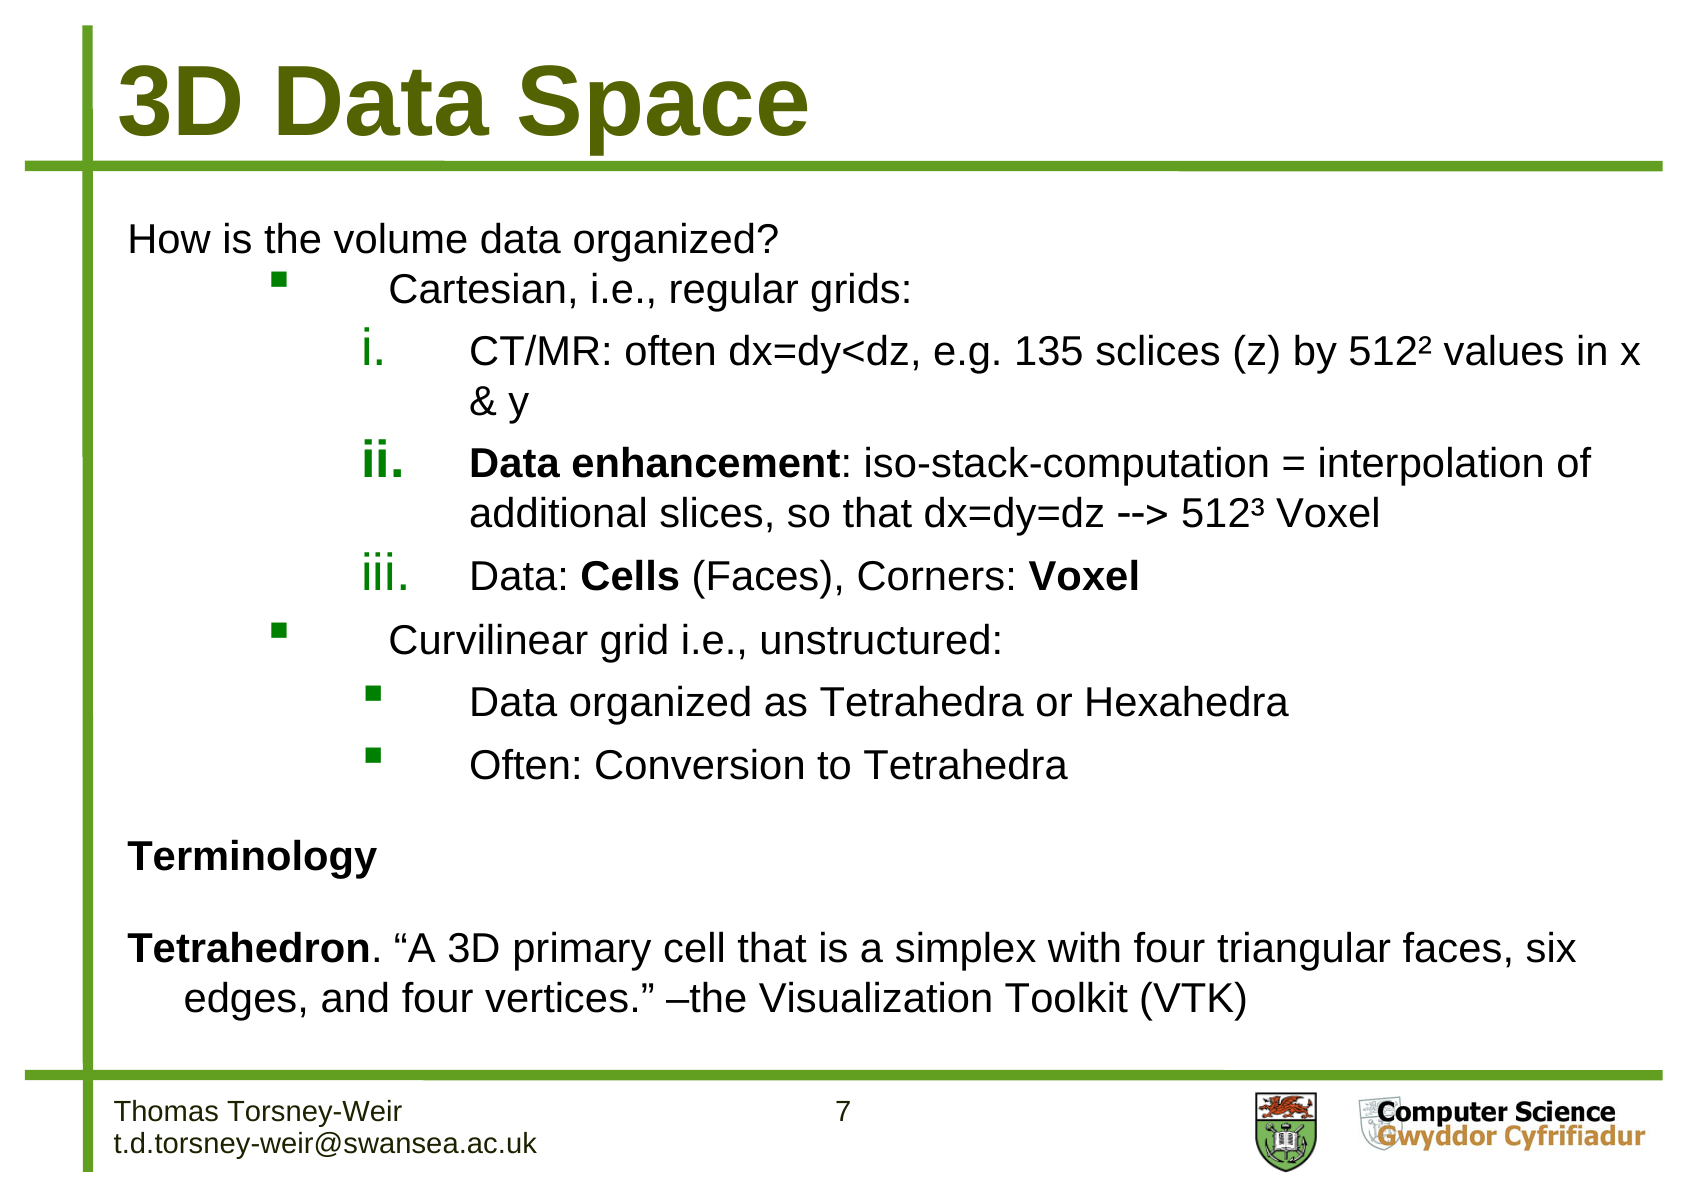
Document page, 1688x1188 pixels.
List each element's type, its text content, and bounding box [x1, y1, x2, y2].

title 3D Data Space [101, 29, 1666, 166]
list How is the volume data organized? Cartesian, i.e., regular grids: CT/MR: often dx=dy<dz, e.g. 135 sclices (z) by 512² values in x & y Data enhancement: iso-stack-computation = interpolation of additional slices, so that dx=dy=dz --> 512³ Voxel Data: Cells (Faces), Corners: Voxel Curvilinear grid i.e., unstructured: Data organized as Tetrahedra or Hexahedra Often: Conversion to Tetrahedra Terminology Tetrahedron. “A 3D primary cell that is a simplex with four triangular faces, six edges, and four vertices.” –the Visualization Toolkit (VTK) [111, 203, 1663, 1117]
picture [1240, 1117, 1654, 1173]
